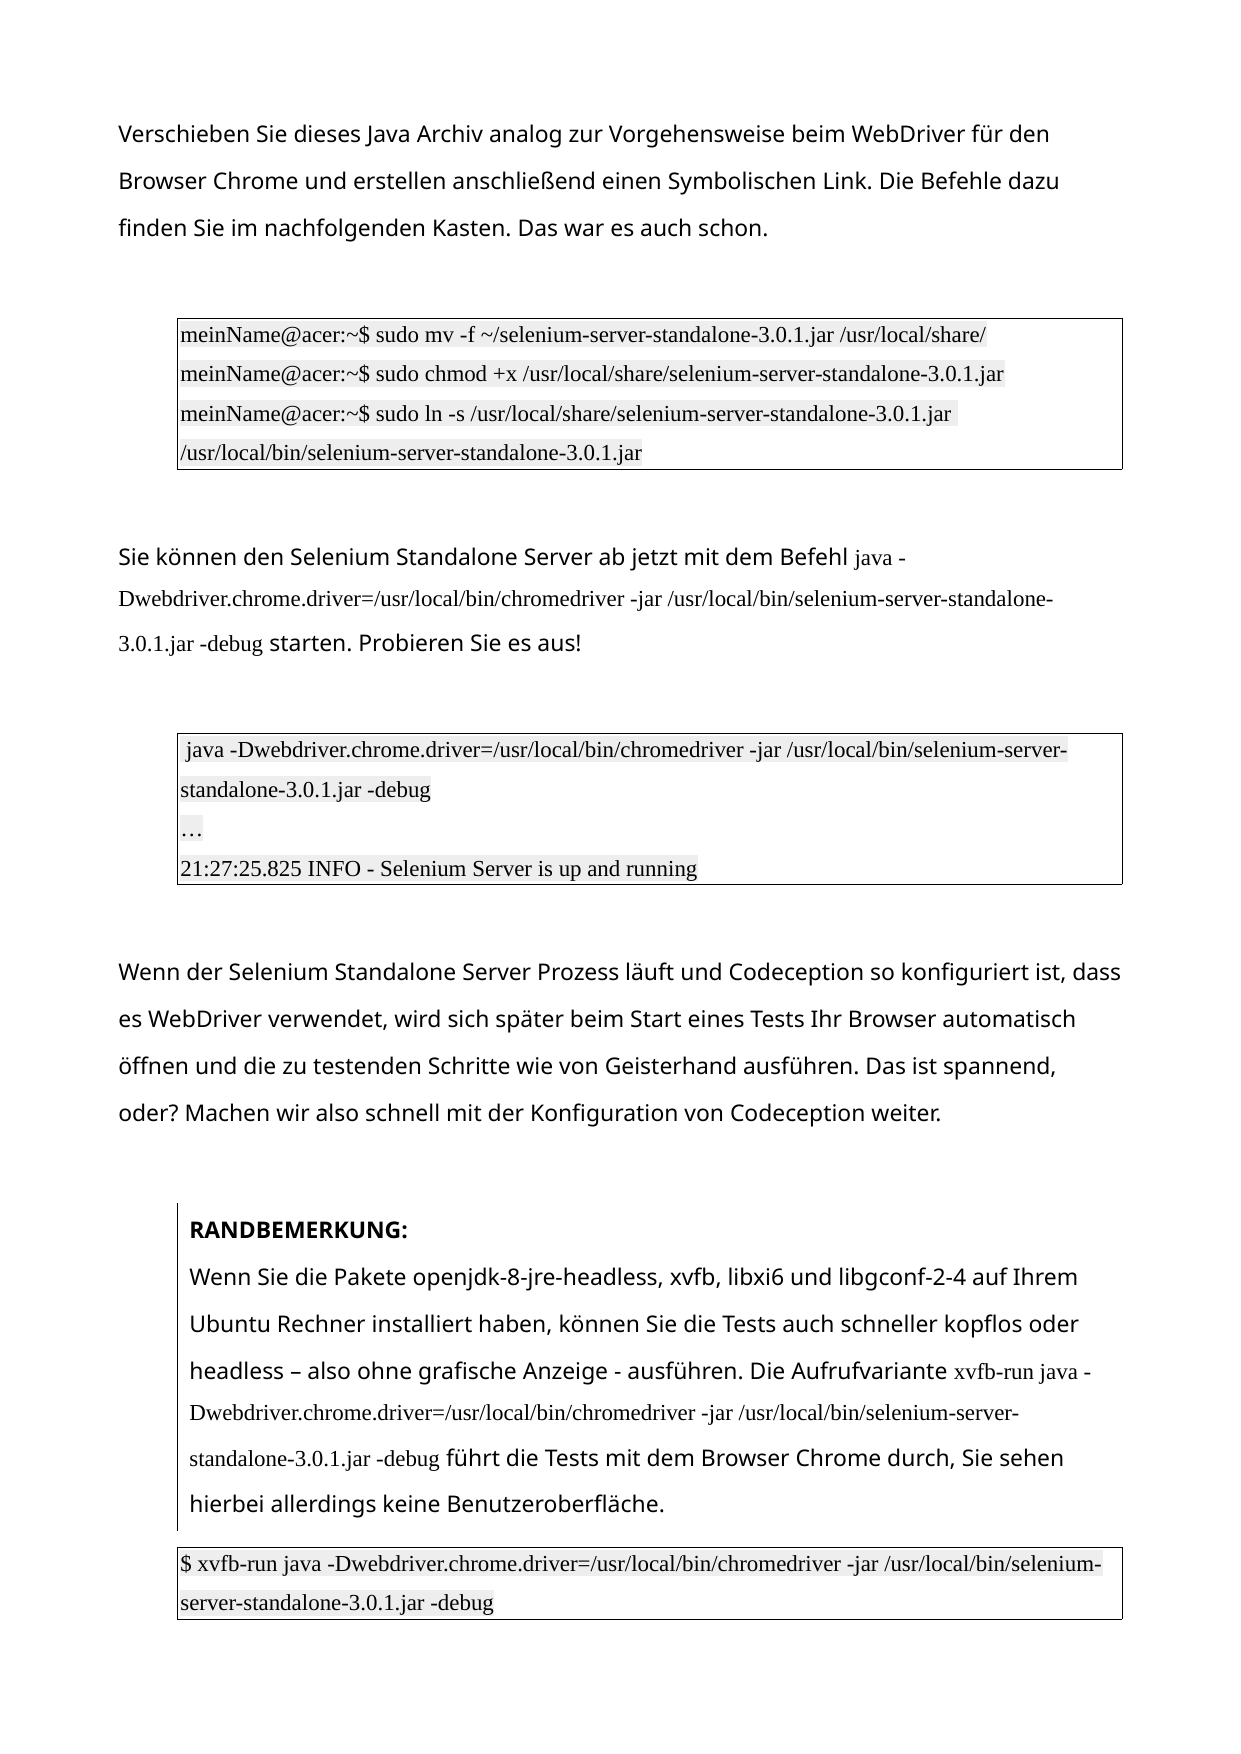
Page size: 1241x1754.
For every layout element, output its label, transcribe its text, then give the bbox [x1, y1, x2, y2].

text Verschieben Sie dieses Java Archiv analog zur Vorgehensweise beim WebDriver für den Browser Chrome und erstellen anschließend einen Symbolischen Link. Die Befehle dazu finden Sie im nachfolgenden Kasten. Das war es auch schon. [118, 118, 1122, 243]
text Wenn der Selenium Standalone Server Prozess läuft und Codeception so konfiguriert ist, dass es WebDriver verwendet, wird sich später beim Start eines Tests Ihr Browser automatisch öffnen und die zu testenden Schritte wie von Geisterhand ausführen. Das ist spannend, oder? Machen wir also schnell mit der Konfiguration von Codeception weiter. [118, 956, 1122, 1128]
text RANDBEMERKUNG: Wenn Sie die Pakete openjdk-8-jre-headless, xvfb, libxi6 und libgconf-2-4 auf Ihrem Ubuntu Rechner installiert haben, können Sie die Tests auch schneller kopflos oder headless – also ohne grafische Anzeige - ausführen. Die Aufrufvariante xvfb-run java -Dwebdriver.chrome.driver=/usr/local/bin/chromedriver -jar /usr/local/bin/selenium-server-standalone-3.0.1.jar -debug führt die Tests mit dem Browser Chrome durch, Sie sehen hierbei allerdings keine Benutzeroberfläche. [178, 1203, 1122, 1531]
text $ xvfb-run java -Dwebdriver.chrome.driver=/usr/local/bin/chromedriver -jar /usr/local/bin/selenium-server-standalone-3.0.1.jar -debug [178, 1548, 1122, 1619]
text Sie können den Selenium Standalone Server ab jetzt mit dem Befehl java -Dwebdriver.chrome.driver=/usr/local/bin/chromedriver -jar /usr/local/bin/selenium-server-standalone-3.0.1.jar -debug starten. Probieren Sie es aus! [118, 541, 1122, 658]
text java -Dwebdriver.chrome.driver=/usr/local/bin/chromedriver -jar /usr/local/bin/selenium-server-standalone-3.0.1.jar -debug … 21:27:25.825 INFO - Selenium Server is up and running [178, 734, 1122, 884]
text meinName@acer:~$ sudo mv -f ~/selenium-server-standalone-3.0.1.jar /usr/local/share/ meinName@acer:~$ sudo chmod +x /usr/local/share/selenium-server-standalone-3.0.1.jar meinName@acer:~$ sudo ln -s /usr/local/share/selenium-server-standalone-3.0.1.jar /usr/local/bin/selenium-server-standalone-3.0.1.jar [178, 319, 1122, 469]
